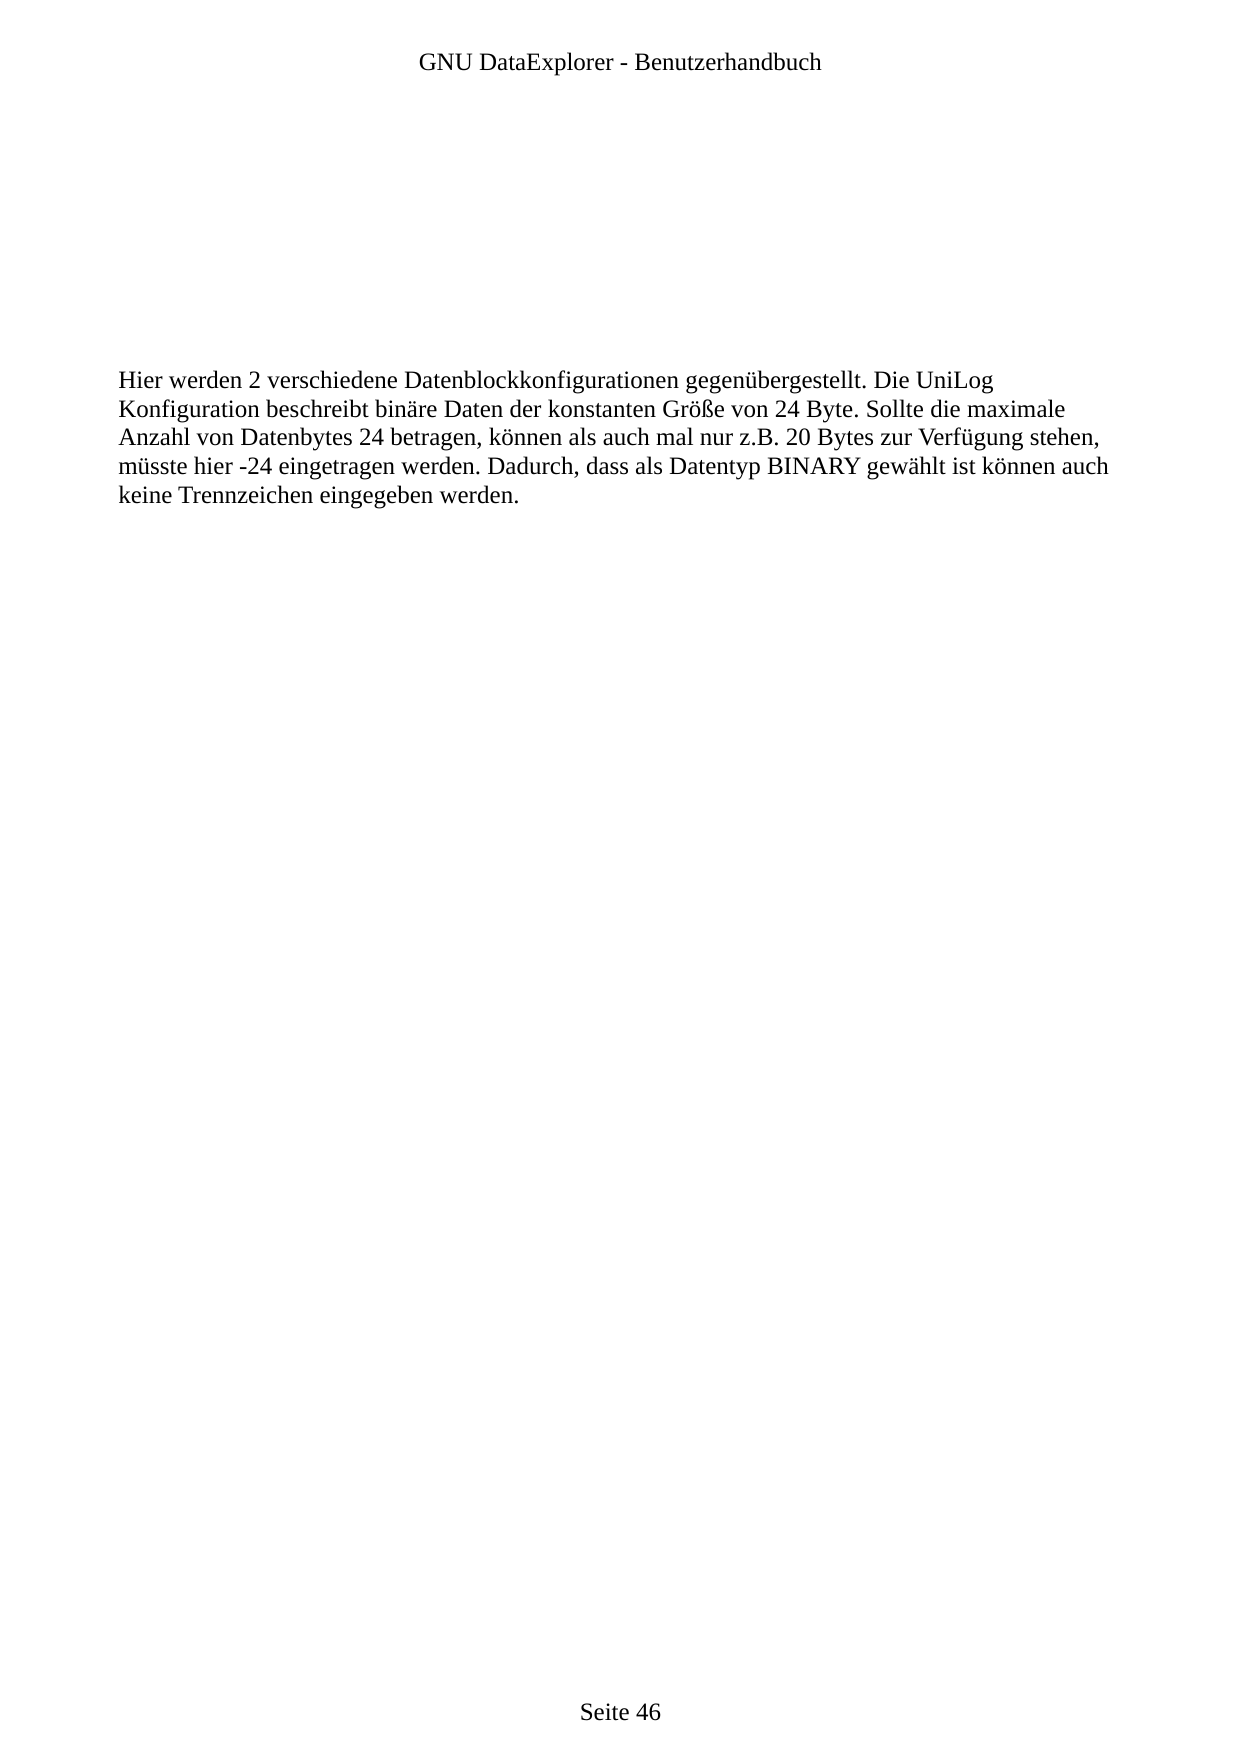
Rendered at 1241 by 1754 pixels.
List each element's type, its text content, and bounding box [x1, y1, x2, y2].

text Hier werden 2 verschiedene Datenblockkonfigurationen gegenübergestellt. Die UniLog Konfiguration beschreibt binäre Daten der konstanten Größe von 24 Byte. Sollte die maximale Anzahl von Datenbytes 24 betragen, können als auch mal nur z.B. 20 Bytes zur Verfügung stehen, müsste hier -24 eingetragen werden. Dadurch, dass als Datentyp BINARY gewählt ist können auch keine Trennzeichen eingegeben werden. [118, 106, 1122, 509]
